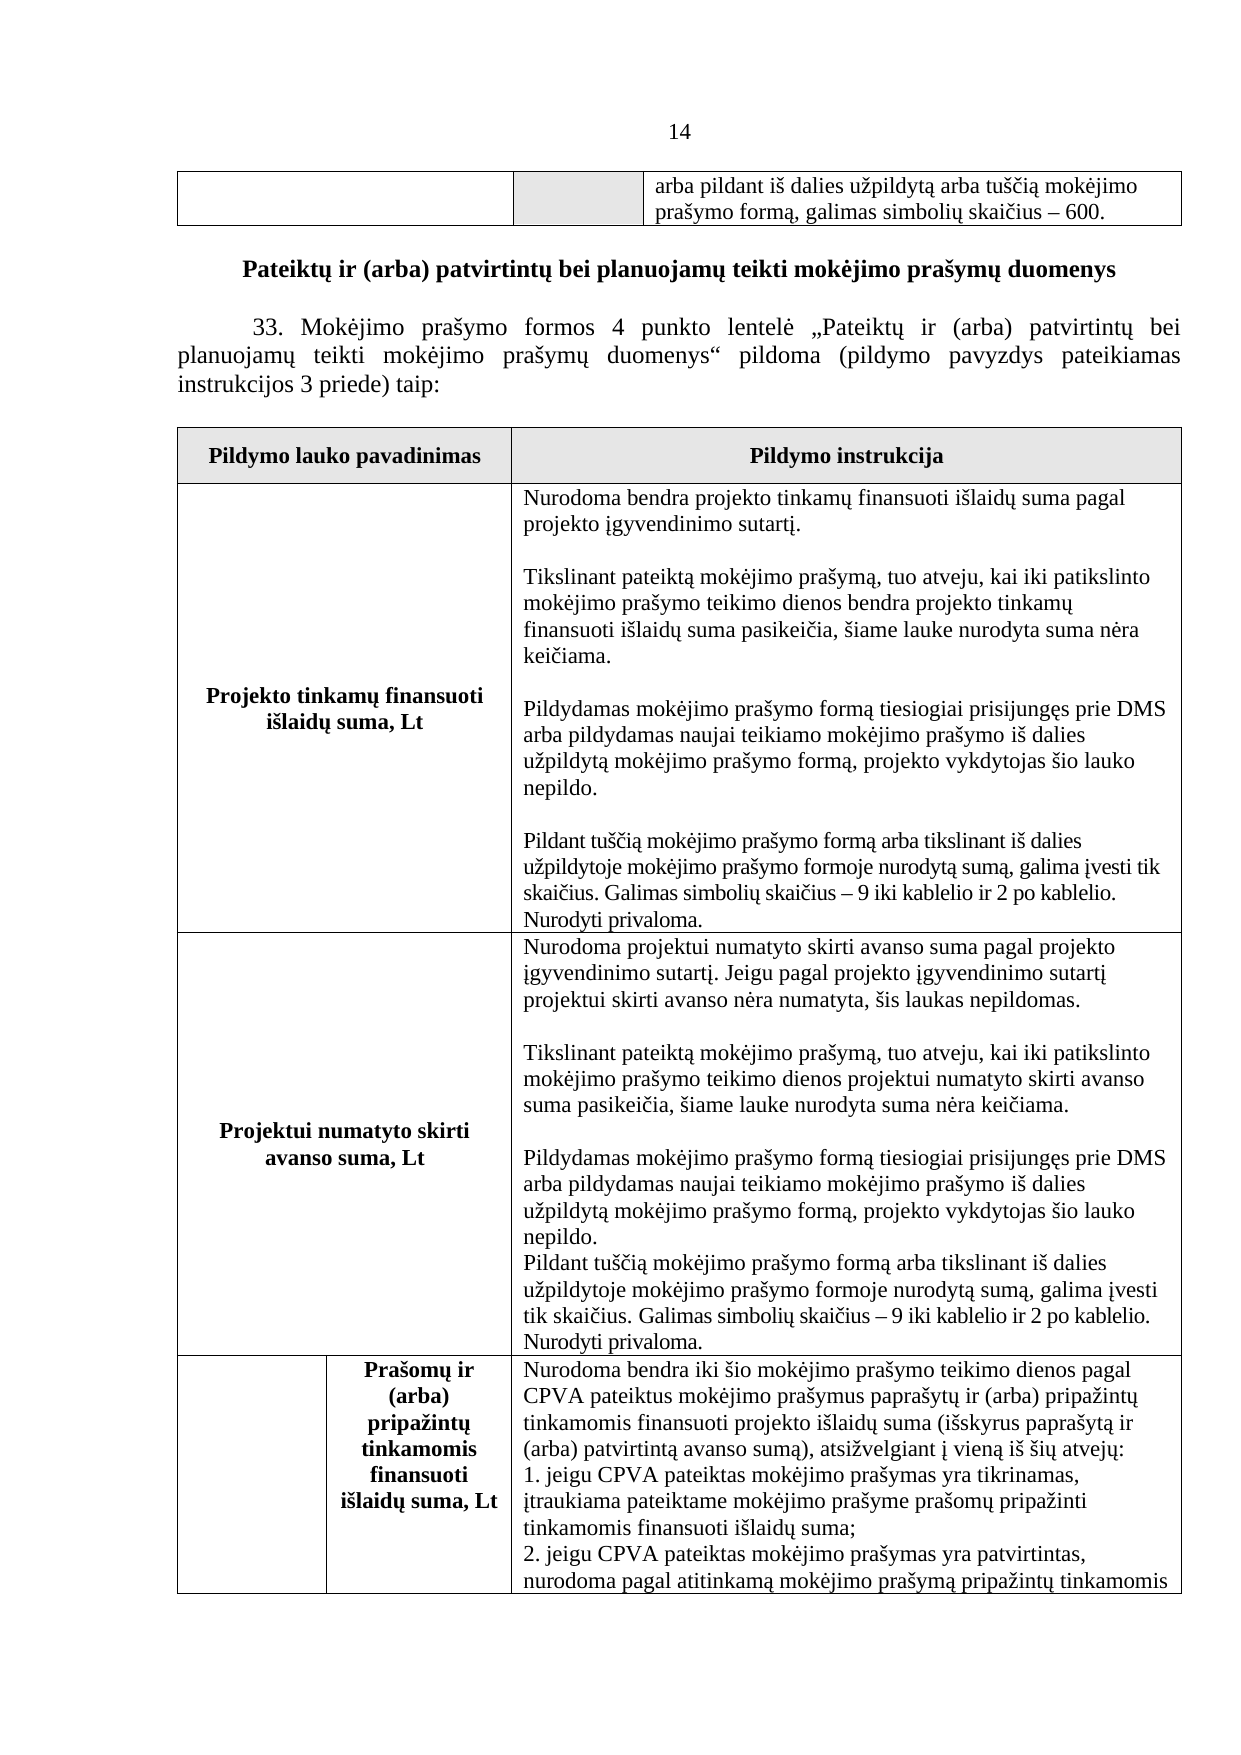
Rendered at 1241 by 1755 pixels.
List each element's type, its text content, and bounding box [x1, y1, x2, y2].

text Pateiktų ir (arba) patvirtintų bei planuojamų teikti mokėjimo prašymų duomenys [177, 254, 1181, 283]
table_cell arba pildant iš dalies užpildytą arba tuščią mokėjimo prašymo formą, galimas simbolių skaičius – 600. [644, 172, 1181, 224]
table_header Pildymo lauko pavadinimas [178, 428, 511, 483]
table_cell Nurodoma projektui numatyto skirti avanso suma pagal projekto įgyvendinimo sutartį. Jeigu pagal projekto įgyvendinimo sutartį projektui skirti avanso nėra numatyta, šis laukas nepildomas. Tikslinant pateiktą mokėjimo prašymą, tuo atveju, kai iki patikslinto mokėjimo prašymo teikimo dienos projektui numatyto skirti avanso suma pasikeičia, šiame lauke nurodyta suma nėra keičiama. Pildydamas mokėjimo prašymo formą tiesiogiai prisijungęs prie DMS arba pildydamas naujai teikiamo mokėjimo prašymo iš dalies užpildytą mokėjimo prašymo formą, projekto vykdytojas šio lauko nepildo. Pildant tuščią mokėjimo prašymo formą arba tikslinant iš dalies užpildytoje mokėjimo prašymo formoje nurodytą sumą, galima įvesti tik skaičius. Galimas simbolių skaičius – 9 iki kablelio ir 2 po kablelio. Nurodyti privaloma. [512, 933, 1181, 1355]
table_cell [178, 172, 513, 224]
table_cell Nurodoma bendra iki šio mokėjimo prašymo teikimo dienos pagal CPVA pateiktus mokėjimo prašymus paprašytų ir (arba) pripažintų tinkamomis finansuoti projekto išlaidų suma (išskyrus paprašytą ir (arba) patvirtintą avanso sumą), atsižvelgiant į vieną iš šių atvejų: 1. jeigu CPVA pateiktas mokėjimo prašymas yra tikrinamas, įtraukiama pateiktame mokėjimo prašyme prašomų pripažinti tinkamomis finansuoti išlaidų suma; 2. jeigu CPVA pateiktas mokėjimo prašymas yra patvirtintas, nurodoma pagal atitinkamą mokėjimo prašymą pripažintų tinkamomis [512, 1356, 1181, 1593]
table_cell Projektui numatyto skirti avanso suma, Lt [178, 933, 511, 1355]
text 33. Mokėjimo prašymo formos 4 punkto lentelė „Pateiktų ir (arba) patvirtintų bei planuojamų teikti mokėjimo prašymų duomenys“ pildoma (pildymo pavyzdys pateikiamas instrukcijos 3 priede) taip: [177, 312, 1181, 398]
table_header Pildymo instrukcija [512, 428, 1181, 483]
table_cell [178, 1356, 326, 1593]
table_cell Projekto tinkamų finansuoti išlaidų suma, Lt [178, 484, 511, 932]
table_cell [514, 172, 643, 224]
table_cell Nurodoma bendra projekto tinkamų finansuoti išlaidų suma pagal projekto įgyvendinimo sutartį. Tikslinant pateiktą mokėjimo prašymą, tuo atveju, kai iki patikslinto mokėjimo prašymo teikimo dienos bendra projekto tinkamų finansuoti išlaidų suma pasikeičia, šiame lauke nurodyta suma nėra keičiama. Pildydamas mokėjimo prašymo formą tiesiogiai prisijungęs prie DMS arba pildydamas naujai teikiamo mokėjimo prašymo iš dalies užpildytą mokėjimo prašymo formą, projekto vykdytojas šio lauko nepildo. Pildant tuščią mokėjimo prašymo formą arba tikslinant iš dalies užpildytoje mokėjimo prašymo formoje nurodytą sumą, galima įvesti tik skaičius. Galimas simbolių skaičius – 9 iki kablelio ir 2 po kablelio. Nurodyti privaloma. [512, 484, 1181, 932]
table_cell Prašomų ir (arba) pripažintų tinkamomis finansuoti išlaidų suma, Lt [327, 1356, 511, 1593]
